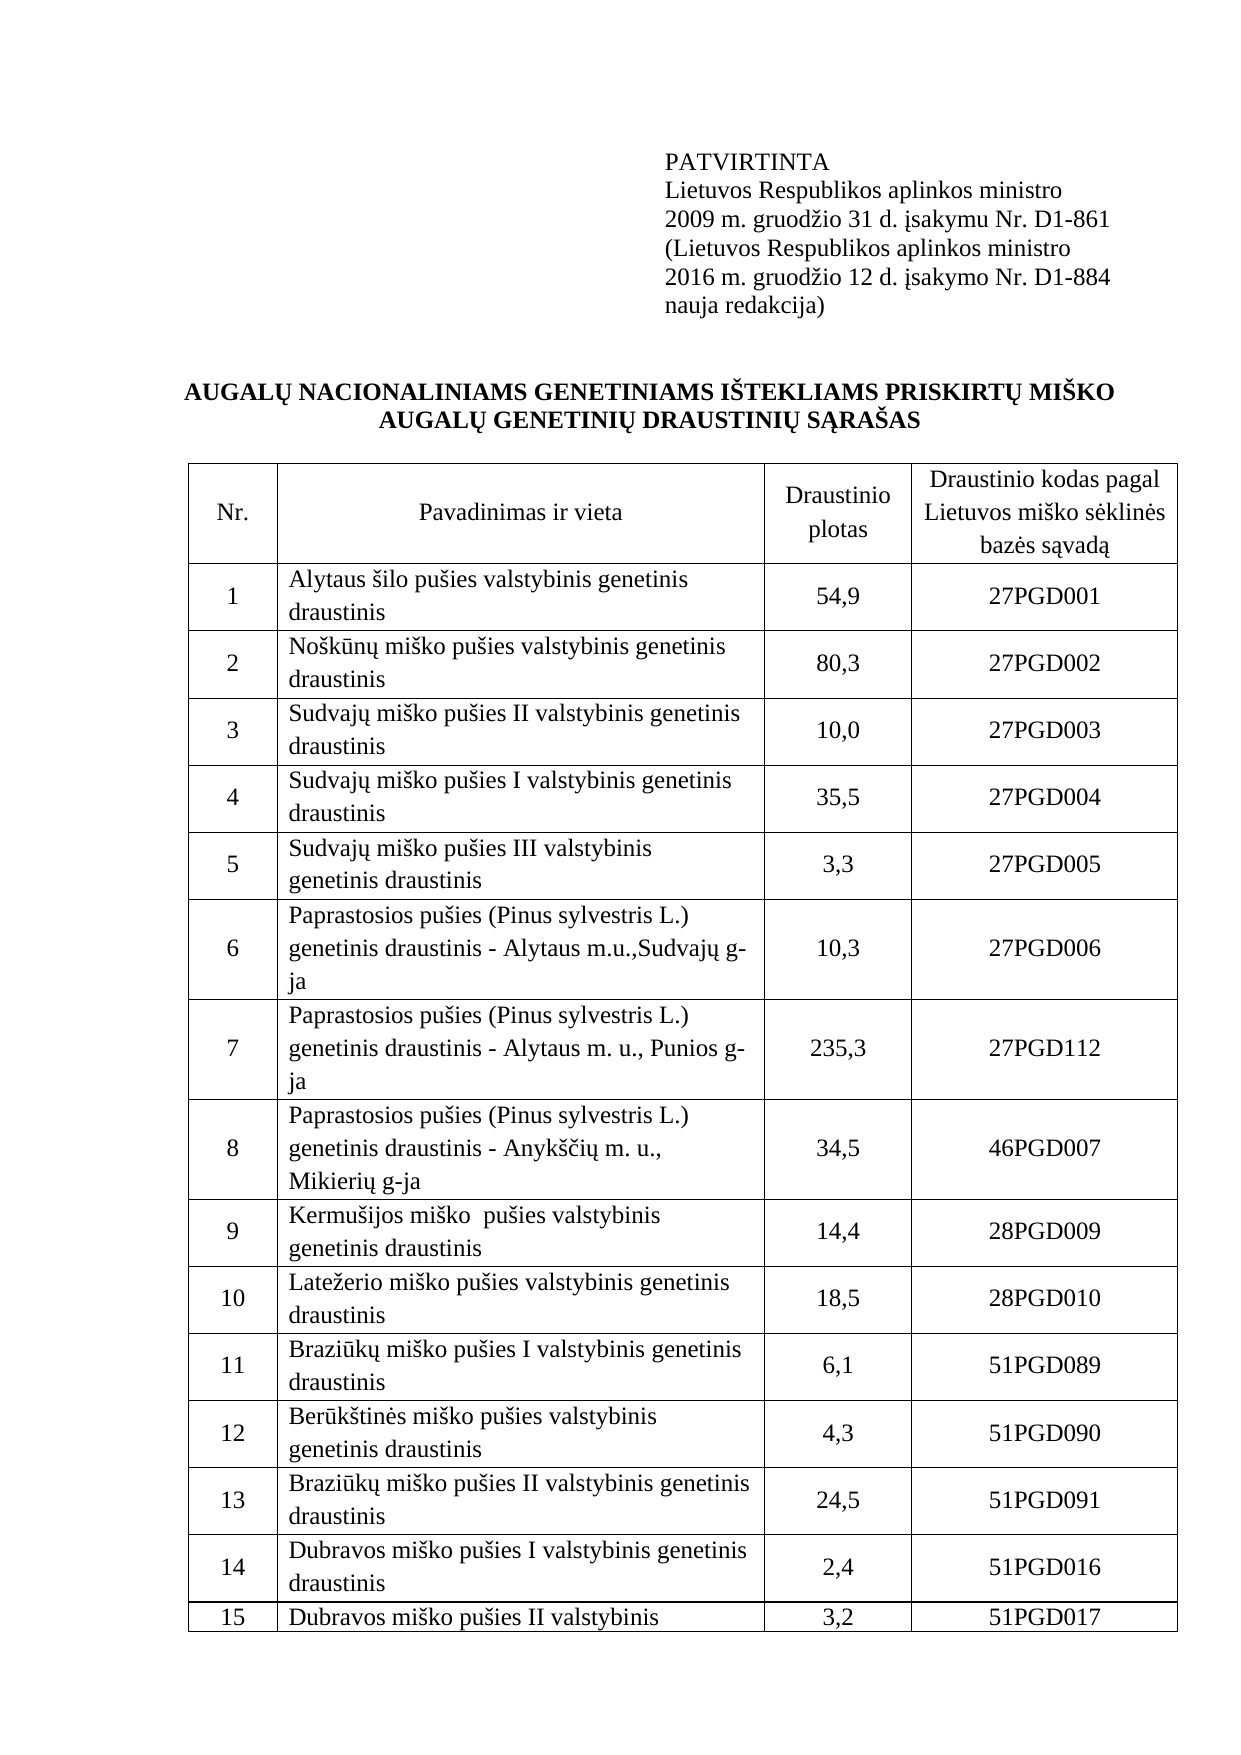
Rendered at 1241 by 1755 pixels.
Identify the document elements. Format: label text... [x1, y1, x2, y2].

table_cell Sudvajų miško pušies III valstybinis genetinis draustinis [278, 833, 764, 899]
table_cell Sudvajų miško pušies II valstybinis genetinis draustinis [278, 699, 764, 764]
table_cell 4,3 [765, 1401, 911, 1467]
table_cell Dubravos miško pušies I valstybinis genetinis draustinis [278, 1535, 764, 1601]
table_cell 51PGD017 [912, 1603, 1177, 1631]
table_cell Kermušijos miško pušies valstybinis genetinis draustinis [278, 1200, 764, 1266]
table_cell 5 [189, 833, 277, 899]
table_cell Dubravos miško pušies II valstybinis [278, 1603, 764, 1631]
table_cell 3 [189, 699, 277, 764]
table_cell 3,2 [765, 1603, 911, 1631]
table_cell Braziūkų miško pušies I valstybinis genetinis draustinis [278, 1334, 764, 1400]
table_cell 51PGD016 [912, 1535, 1177, 1601]
table_cell 15 [189, 1603, 277, 1631]
table_cell 10 [189, 1267, 277, 1333]
text augalų nacionaliniams genetiniams ištekliams priskirtų miško augalų genetinių draustinių sąrašas [177, 377, 1122, 434]
text Lietuvos Respublikos aplinkos ministro [177, 176, 1122, 204]
table_cell 80,3 [765, 631, 911, 697]
table_cell 1 [189, 564, 277, 630]
table_cell 9 [189, 1200, 277, 1266]
table_cell 54,9 [765, 564, 911, 630]
table_cell 51PGD089 [912, 1334, 1177, 1400]
table_cell 27PGD005 [912, 833, 1177, 899]
table_cell 46PGD007 [912, 1100, 1177, 1199]
table_cell Alytaus šilo pušies valstybinis genetinis draustinis [278, 564, 764, 630]
table_cell 14,4 [765, 1200, 911, 1266]
table_cell Latežerio miško pušies valstybinis genetinis draustinis [278, 1267, 764, 1333]
table_cell 27PGD006 [912, 900, 1177, 999]
text 2009 m. gruodžio 31 d. įsakymu Nr. D1-861 [177, 204, 1122, 233]
table_cell 10,3 [765, 900, 911, 999]
table_cell Sudvajų miško pušies I valstybinis genetinis draustinis [278, 766, 764, 832]
table_cell 51PGD090 [912, 1401, 1177, 1467]
text (Lietuvos Respublikos aplinkos ministro 2016 m. gruodžio 12 d. įsakymo Nr. D1-884 nauja redakcija) [664, 233, 1122, 319]
table_cell Paprastosios pušies (Pinus sylvestris L.) genetinis draustinis - Alytaus m.u.,Sudvajų g-ja [278, 900, 764, 999]
table_cell 14 [189, 1535, 277, 1601]
table_cell 27PGD002 [912, 631, 1177, 697]
table_cell 18,5 [765, 1267, 911, 1333]
table_cell 28PGD010 [912, 1267, 1177, 1333]
table_cell 7 [189, 1000, 277, 1099]
table_cell 13 [189, 1468, 277, 1534]
table_cell Paprastosios pušies (Pinus sylvestris L.) genetinis draustinis - Alytaus m. u., Punios g-ja [278, 1000, 764, 1099]
table_header Draustinio kodas pagal Lietuvos miško sėklinės bazės sąvadą [912, 464, 1177, 563]
table_cell 35,5 [765, 766, 911, 832]
table_cell Braziūkų miško pušies II valstybinis genetinis draustinis [278, 1468, 764, 1534]
table_cell 24,5 [765, 1468, 911, 1534]
table_cell 3,3 [765, 833, 911, 899]
table_cell 27PGD112 [912, 1000, 1177, 1099]
table_cell 12 [189, 1401, 277, 1467]
text PATVIRTINTA [664, 147, 1122, 176]
table_cell 27PGD001 [912, 564, 1177, 630]
table_cell Noškūnų miško pušies valstybinis genetinis draustinis [278, 631, 764, 697]
table_header Nr. [189, 464, 277, 563]
table_cell 34,5 [765, 1100, 911, 1199]
table_cell Berūkštinės miško pušies valstybinis genetinis draustinis [278, 1401, 764, 1467]
table_cell 4 [189, 766, 277, 832]
table_cell 10,0 [765, 699, 911, 764]
table_cell 6,1 [765, 1334, 911, 1400]
table_cell 2,4 [765, 1535, 911, 1601]
table_cell 51PGD091 [912, 1468, 1177, 1534]
table_cell 6 [189, 900, 277, 999]
table_cell 8 [189, 1100, 277, 1199]
table_cell 28PGD009 [912, 1200, 1177, 1266]
table_cell 27PGD004 [912, 766, 1177, 832]
table_cell 11 [189, 1334, 277, 1400]
table_cell 2 [189, 631, 277, 697]
table_cell Paprastosios pušies (Pinus sylvestris L.) genetinis draustinis - Anykščių m. u., Mikierių g-ja [278, 1100, 764, 1199]
table_cell 27PGD003 [912, 699, 1177, 764]
table_header Draustinio plotas [765, 464, 911, 563]
table_header Pavadinimas ir vieta [278, 464, 764, 563]
table_cell 235,3 [765, 1000, 911, 1099]
